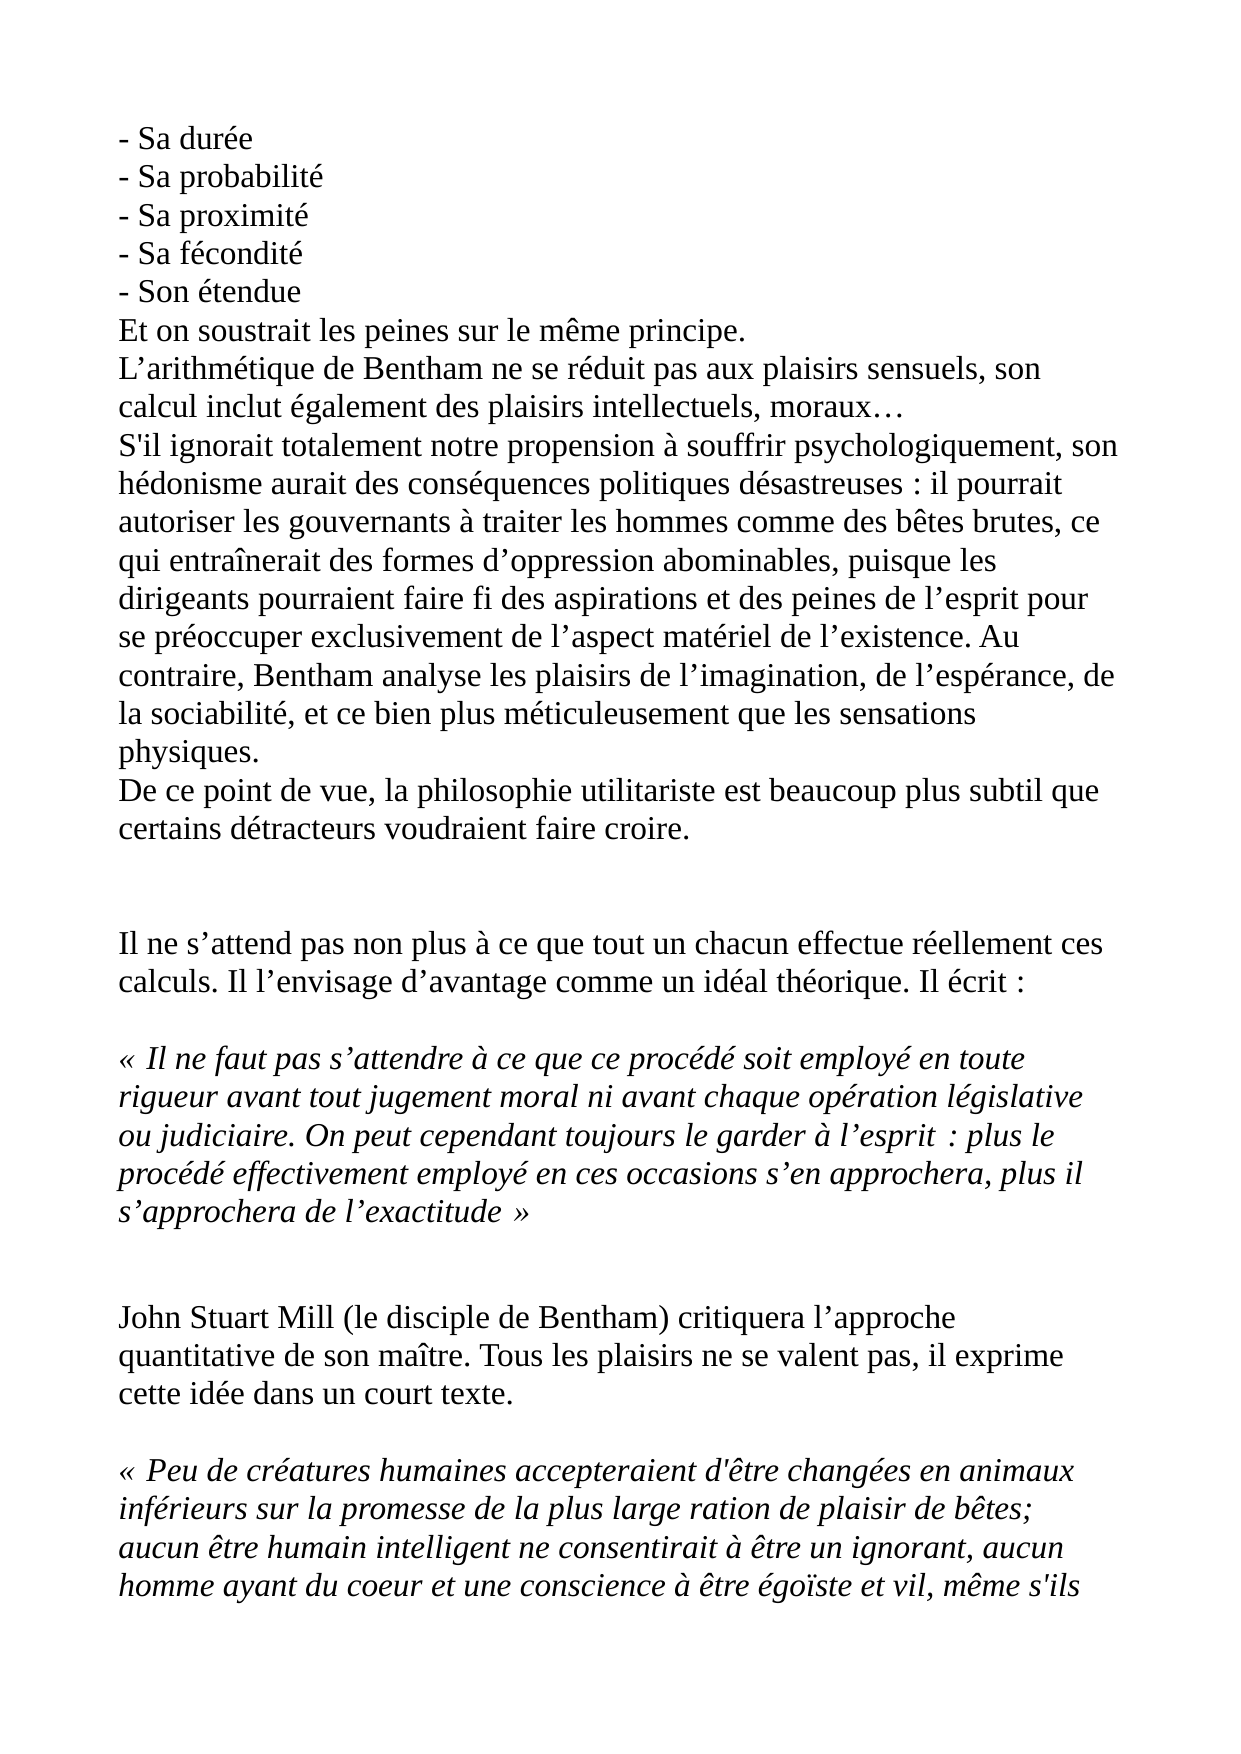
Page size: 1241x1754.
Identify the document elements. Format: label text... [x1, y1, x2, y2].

text « Peu de créatures humaines accepteraient d'être changées en animaux inférieurs sur la promesse de la plus large ration de plaisir de bêtes; aucun être humain intelligent ne consentirait à être un ignorant, aucun homme ayant du coeur et une conscience à être égoïste et vil, même s'ils [118, 1450, 1122, 1603]
text - Sa durée [118, 118, 1122, 156]
text S'il ignorait totalement notre propension à souffrir psychologiquement, son hédonisme aurait des conséquences politiques désastreuses : il pourrait autoriser les gouvernants à traiter les hommes comme des bêtes brutes, ce qui entraînerait des formes d’oppression abominables, puisque les dirigeants pourraient faire fi des aspirations et des peines de l’esprit pour se préoccuper exclusivement de l’aspect matériel de l’existence. Au contraire, Bentham analyse les plaisirs de l’imagination, de l’espérance, de la sociabilité, et ce bien plus méticuleusement que les sensations physiques. [118, 425, 1122, 770]
text « Il ne faut pas s’attendre à ce que ce procédé soit employé en toute rigueur avant tout jugement moral ni avant chaque opération législative ou judiciaire. On peut cependant toujours le garder à l’esprit : plus le procédé effectivement employé en ces occasions s’en approchera, plus il s’approchera de l’exactitude » [118, 1038, 1122, 1230]
text Et on soustrait les peines sur le même principe. [118, 310, 1122, 348]
text - Sa proximité [118, 195, 1122, 233]
text John Stuart Mill (le disciple de Bentham) critiquera l’approche quantitative de son maître. Tous les plaisirs ne se valent pas, il exprime cette idée dans un court texte. [118, 1297, 1122, 1412]
text - Sa fécondité [118, 233, 1122, 271]
text Il ne s’attend pas non plus à ce que tout un chacun effectue réellement ces calculs. Il l’envisage d’avantage comme un idéal théorique. Il écrit : [118, 923, 1122, 1000]
text - Sa probabilité [118, 156, 1122, 195]
text - Son étendue [118, 271, 1122, 310]
text De ce point de vue, la philosophie utilitariste est beaucoup plus subtil que certains détracteurs voudraient faire croire. [118, 770, 1122, 846]
text L’arithmétique de Bentham ne se réduit pas aux plaisirs sensuels, son calcul inclut également des plaisirs intellectuels, moraux… [118, 348, 1122, 425]
